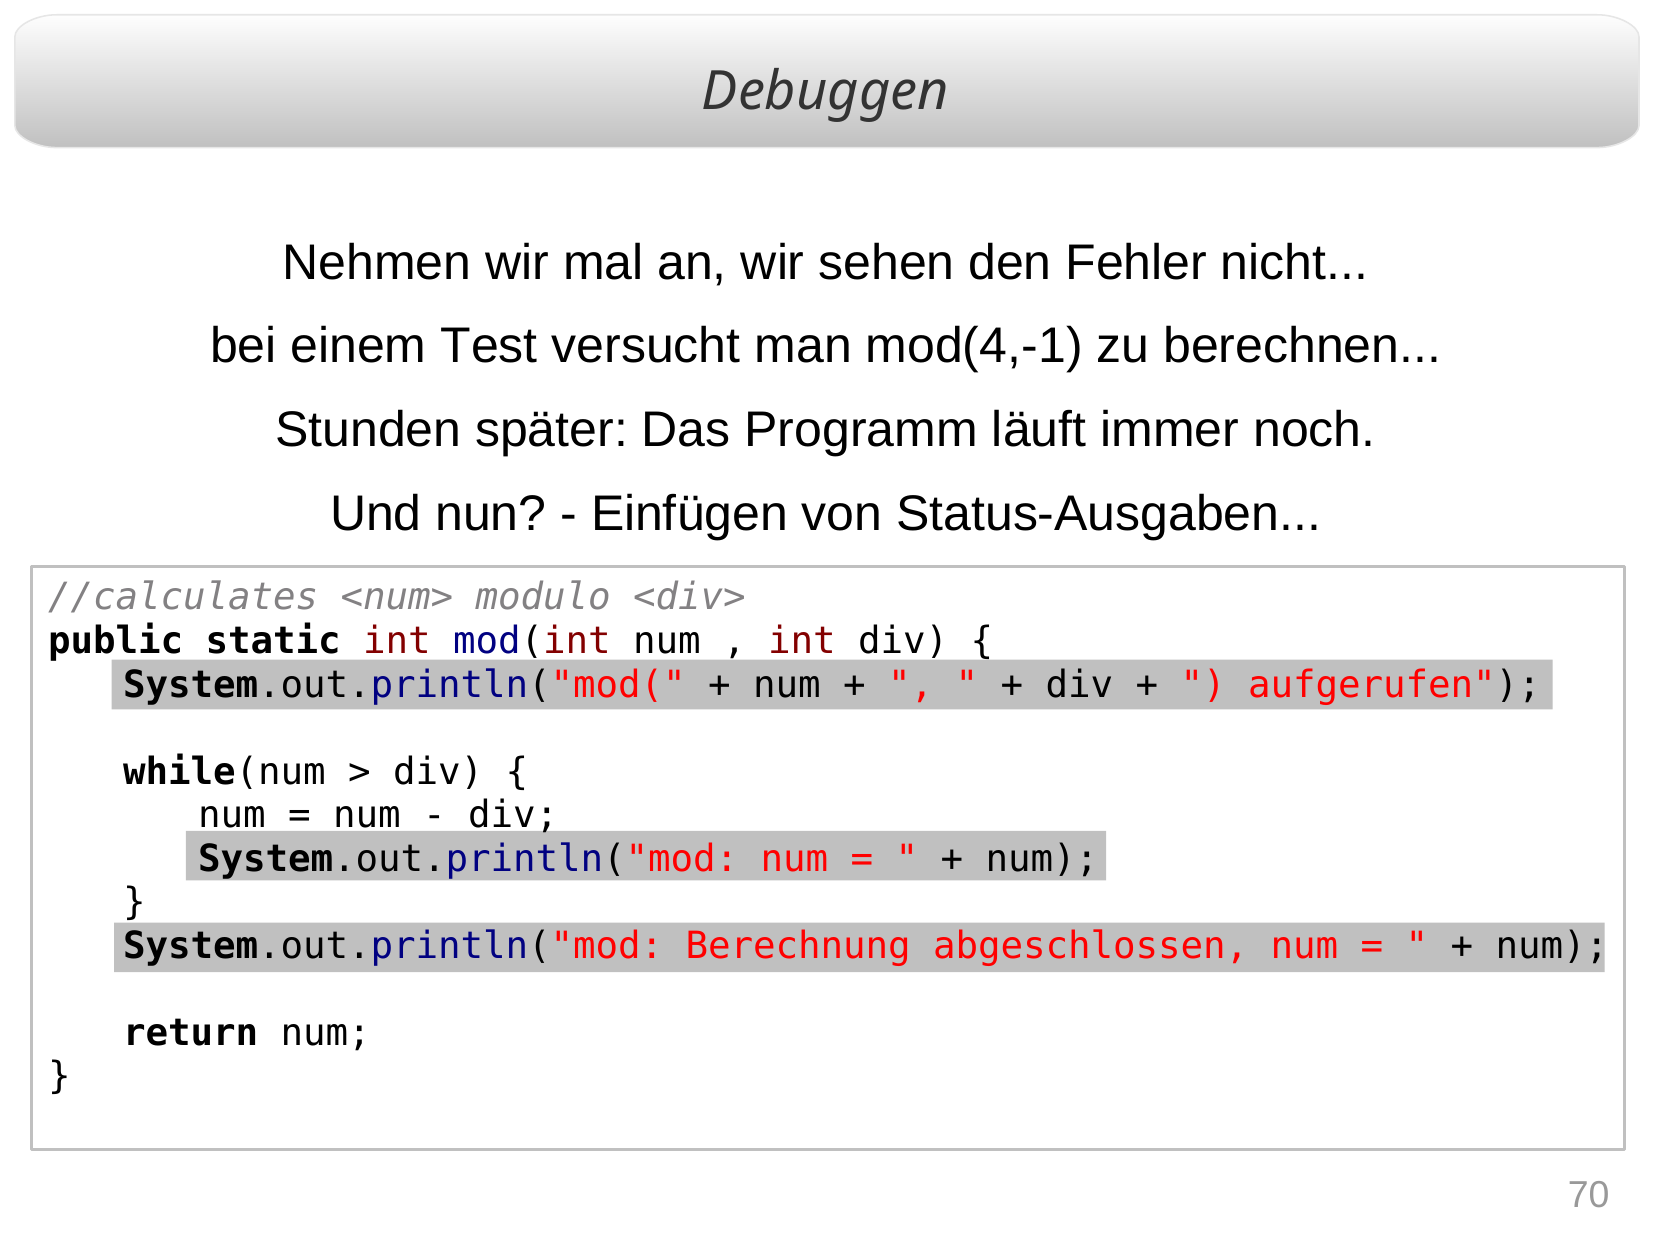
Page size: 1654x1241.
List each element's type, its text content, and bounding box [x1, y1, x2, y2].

title Debuggen [29, 36, 1623, 139]
text_box Nehmen wir mal an, wir sehen den Fehler nicht... bei einem Test versucht man mod(4,-1) zu berechnen... Stunden später: Das Programm läuft immer noch. Und nun? - Einfügen von Status-Ausgaben... [195, 198, 1430, 521]
text_box //calculates <num> modulo <div> public static int mod(int num , int div) { System.out.println("mod(" + num + ", " + div + ") aufgerufen"); while(num > div) { num = num - div; System.out.println("mod: num = " + num); } System.out.println("mod: Berechnung abgeschlossen, num = " + num); return num; } [31, 566, 1609, 1150]
